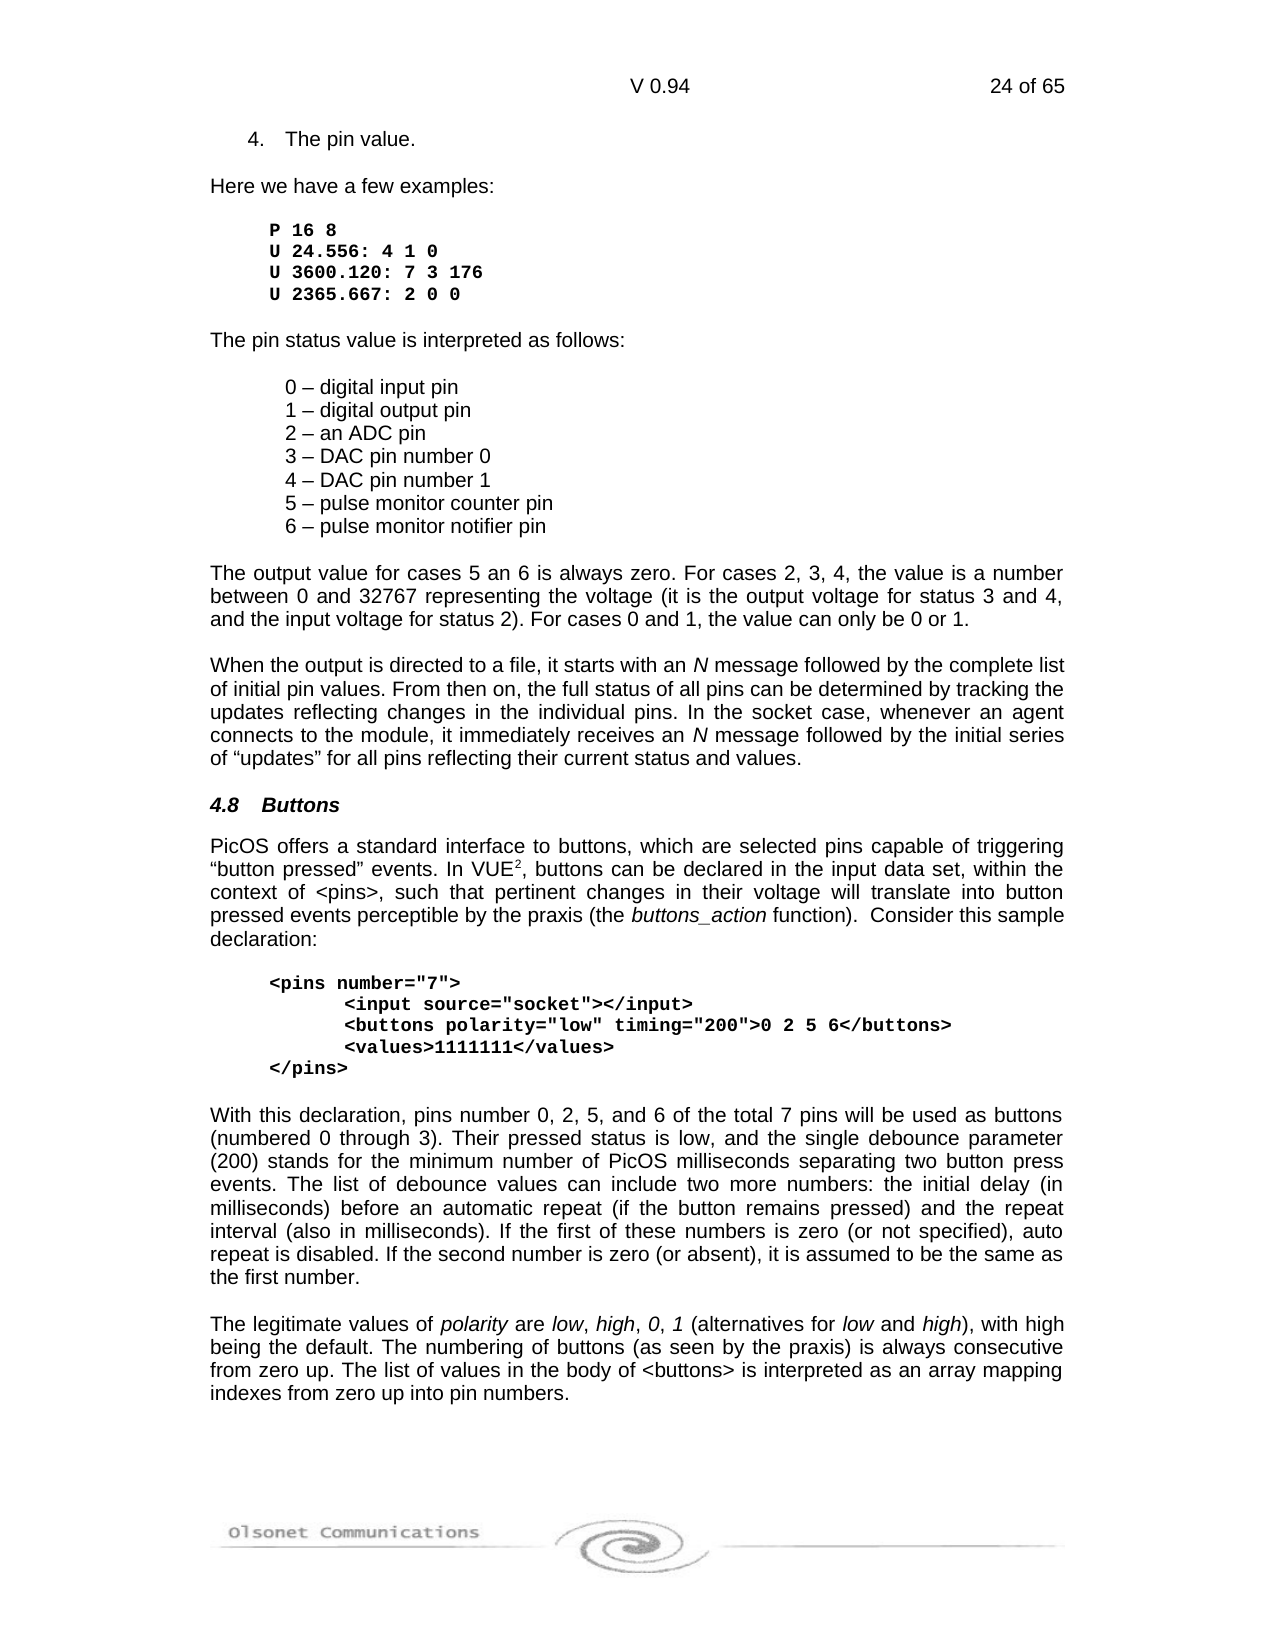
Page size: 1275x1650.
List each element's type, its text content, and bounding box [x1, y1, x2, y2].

subtitle Buttons [210, 793, 1065, 817]
text 6 – pulse monitor notifier pin [285, 515, 1065, 538]
text The legitimate values of polarity are low, high, 0, 1 (alternatives for low and high), with high being the default. The numbering of buttons (as seen by the praxis) is always consecutive from zero up. The list of values in the body of <buttons> is interpreted as an array mapping indexes from zero up into pin numbers. [210, 1312, 1065, 1405]
text 3 – DAC pin number 0 [285, 445, 1065, 468]
text 2 – an ADC pin [285, 422, 1065, 445]
text When the output is directed to a file, it starts with an N message followed by the complete list of initial pin values. From then on, the full status of all pins can be determined by tracking the updates reflecting changes in the individual pins. In the socket case, whenever an agent connects to the module, it immediately receives an N message followed by the initial series of “updates” for all pins reflecting their current status and values. [210, 654, 1065, 770]
text U 24.556: 4 1 0 [269, 242, 1065, 263]
text PicOS offers a standard interface to buttons, which are selected pins capable of triggering “button pressed” events. In VUE2, buttons can be declared in the input data set, within the context of <pins>, such that pertinent changes in their voltage will translate into button pressed events perceptible by the praxis (the buttons_action function). Consider this sample declaration: [210, 834, 1065, 951]
text U 2365.667: 2 0 0 [269, 284, 1065, 306]
text U 3600.120: 7 3 176 [269, 263, 1065, 284]
text The pin status value is interpreted as follows: [210, 329, 1065, 352]
text </pins> [269, 1059, 1065, 1080]
list The pin value. [247, 128, 1065, 151]
text With this declaration, pins number 0, 2, 5, and 6 of the total 7 pins will be used as buttons (numbered 0 through 3). Their pressed status is low, and the single debounce parameter (200) stands for the minimum number of PicOS milliseconds separating two button press events. The list of debounce values can include two more numbers: the initial delay (in milliseconds) before an automatic repeat (if the button remains pressed) and the repeat interval (also in milliseconds). If the first of these numbers is zero (or not specified), auto repeat is disabled. If the second number is zero (or absent), it is assumed to be the same as the first number. [210, 1103, 1065, 1289]
text <buttons polarity="low" timing="200">0 2 5 6</buttons> [269, 1016, 1065, 1037]
text <pins number="7"> [269, 974, 1065, 995]
text <input source="socket"></input> [269, 995, 1065, 1016]
text 0 – digital input pin [285, 375, 1065, 398]
picture [210, 1504, 1065, 1596]
text Here we have a few examples: [210, 174, 1065, 197]
text 1 – digital output pin [285, 398, 1065, 422]
text 4 – DAC pin number 1 [285, 468, 1065, 491]
text 5 – pulse monitor counter pin [285, 491, 1065, 515]
text P 16 8 [269, 221, 1065, 242]
text <values>1111111</values> [269, 1037, 1065, 1059]
text The output value for cases 5 an 6 is always zero. For cases 2, 3, 4, the value is a number between 0 and 32767 representing the voltage (it is the output voltage for status 3 and 4, and the input voltage for status 2). For cases 0 and 1, the value can only be 0 or 1. [210, 561, 1065, 631]
